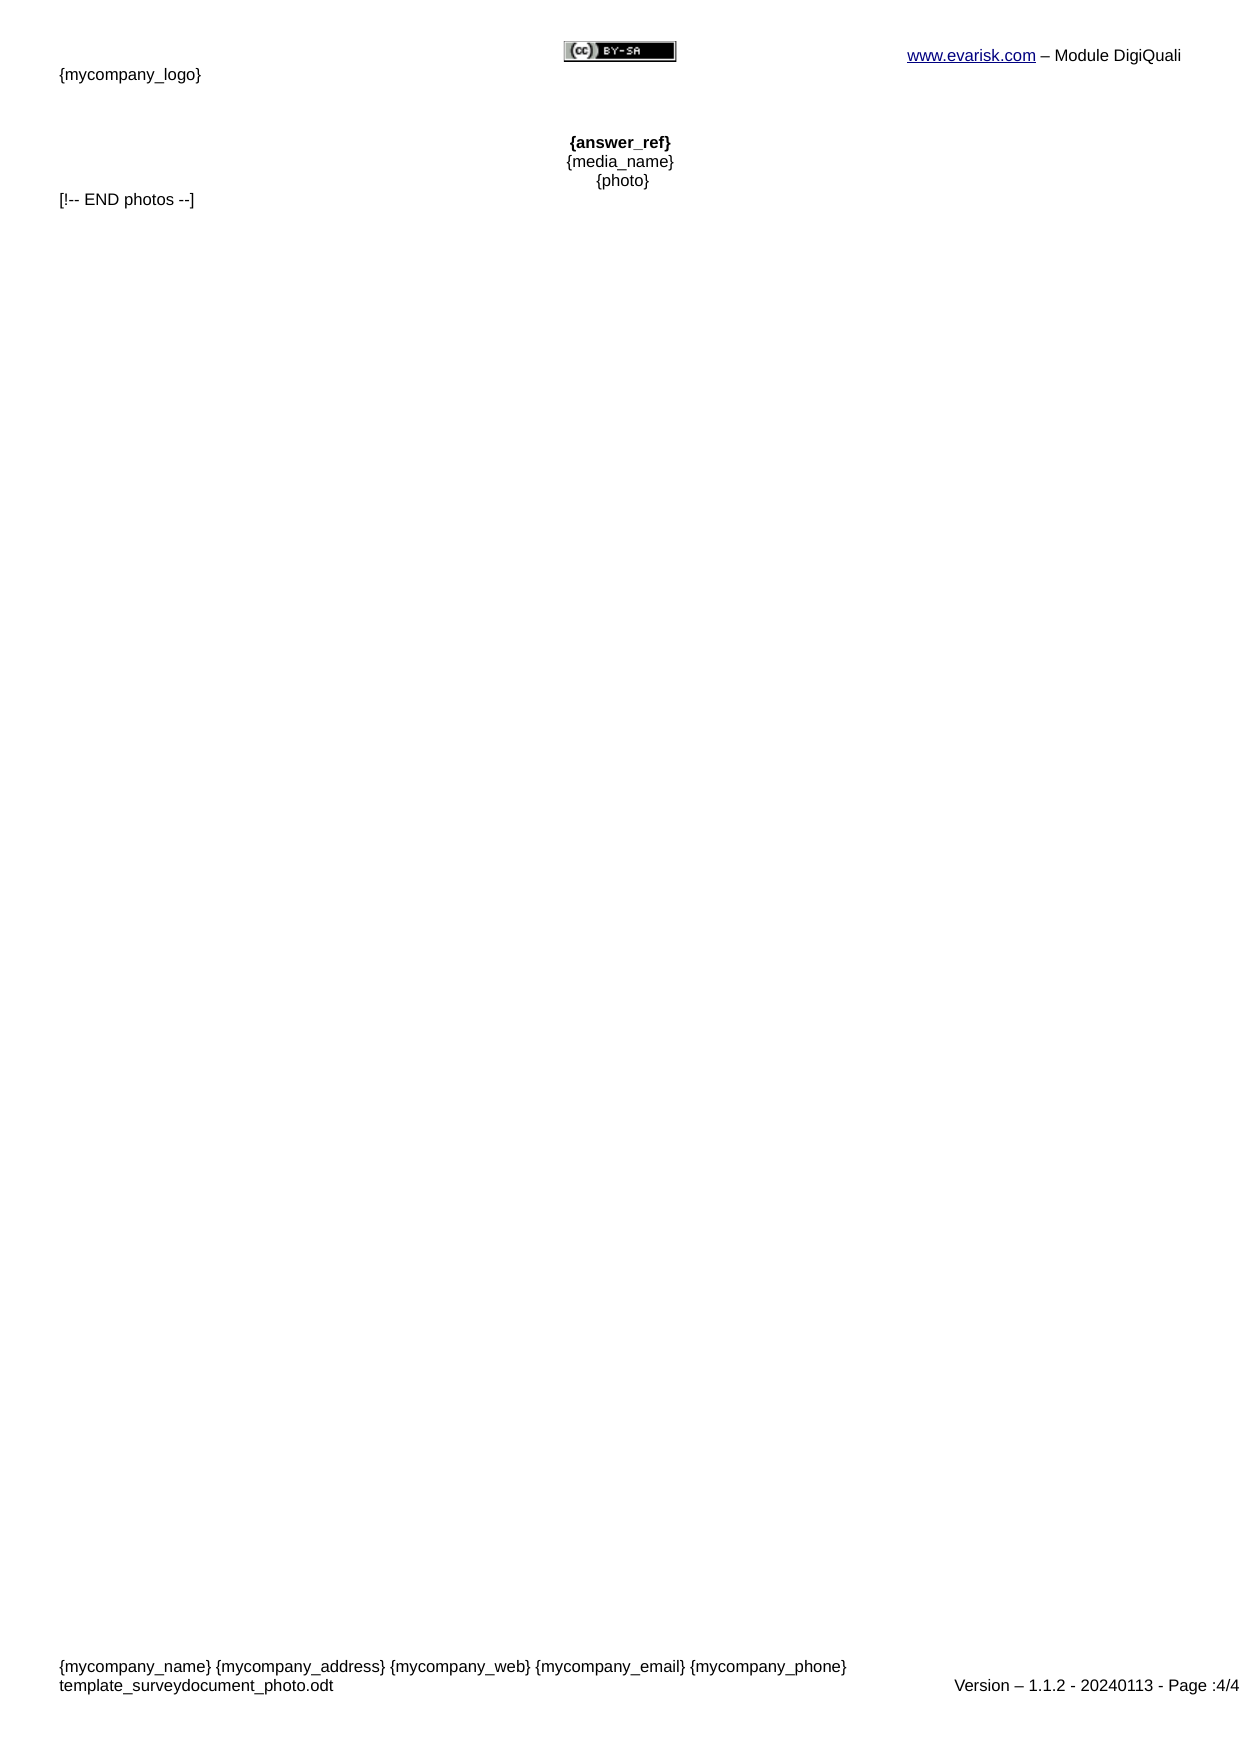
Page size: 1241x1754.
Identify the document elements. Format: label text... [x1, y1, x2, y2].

text {answer_ref} [59, 132, 1181, 152]
text [!-- END photos --] [59, 190, 1181, 209]
picture [563, 41, 677, 62]
text {photo} [59, 171, 1181, 190]
text {media_name} [59, 152, 1181, 171]
